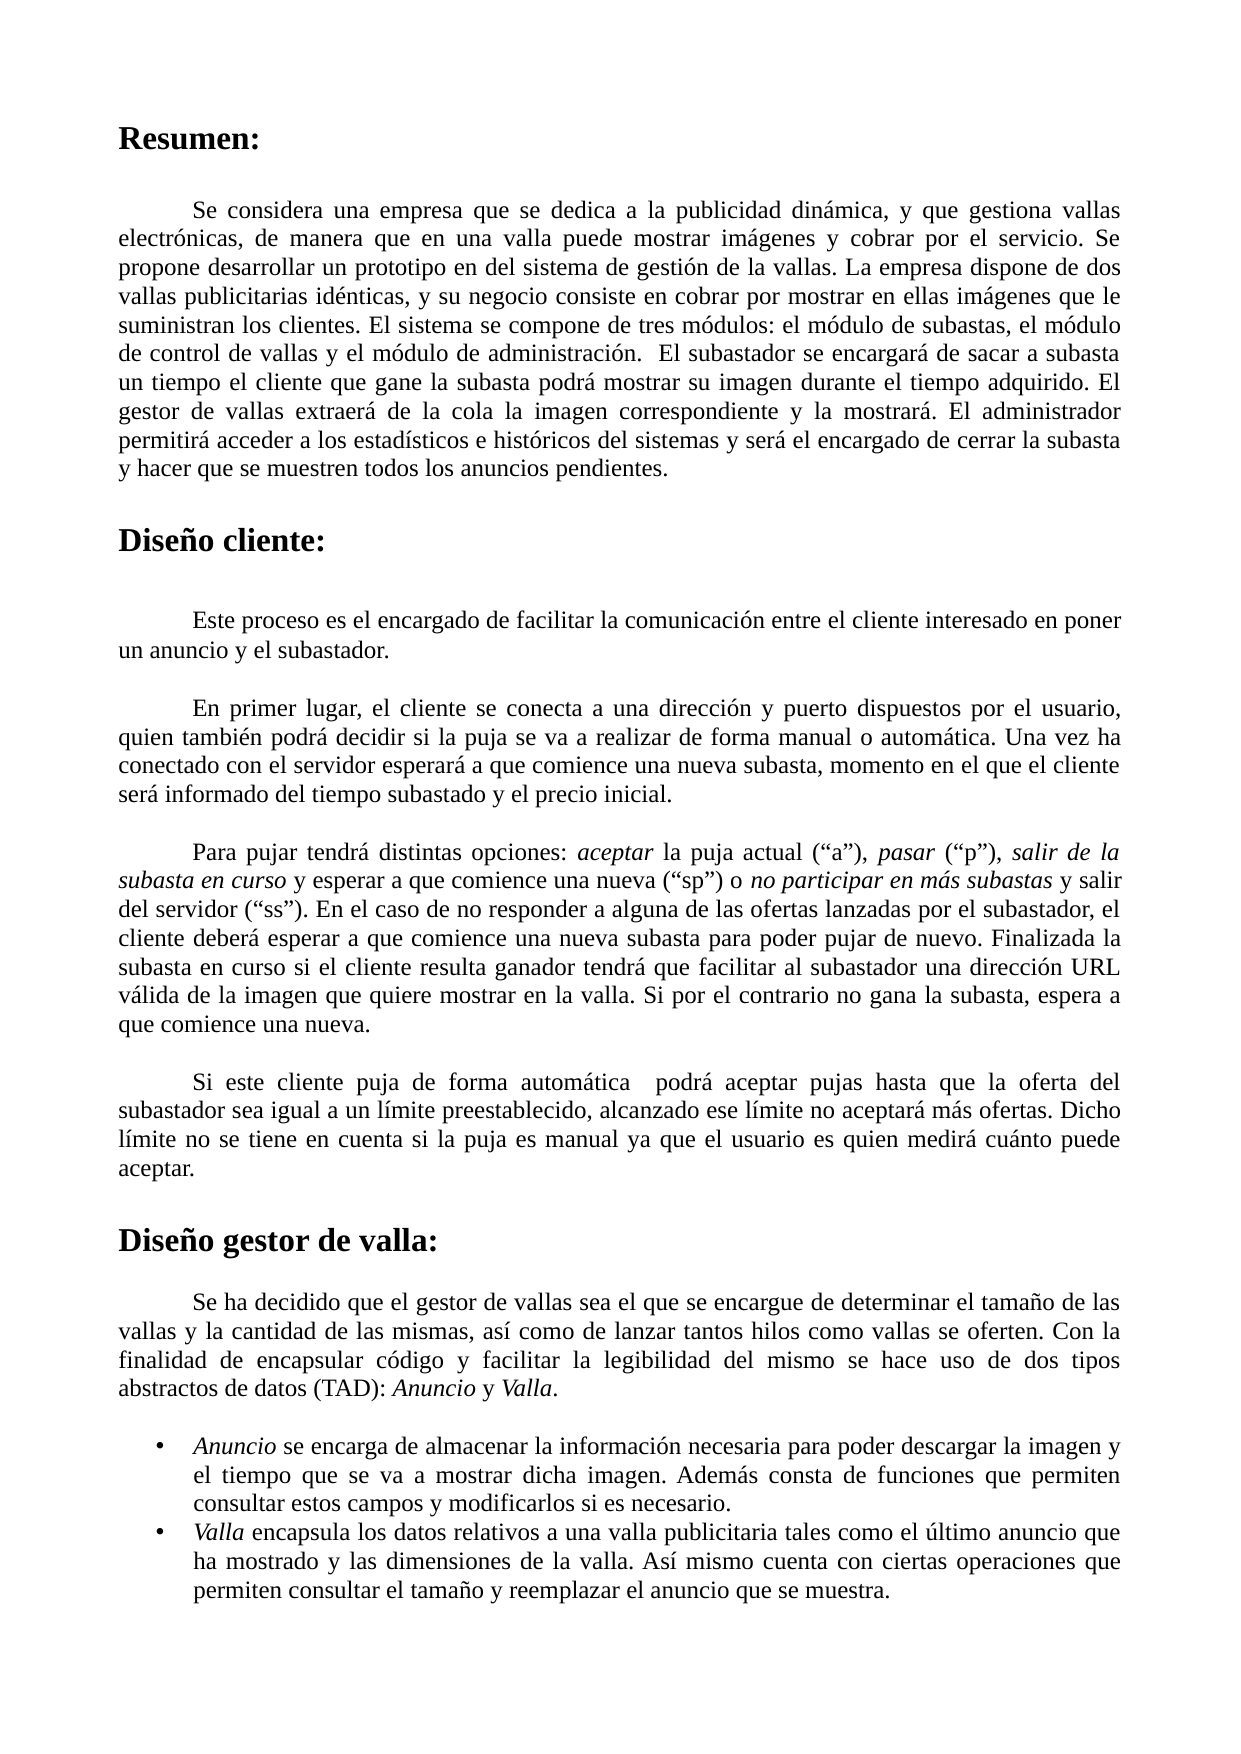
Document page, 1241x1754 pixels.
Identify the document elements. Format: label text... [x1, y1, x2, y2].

list Valla encapsula los datos relativos a una valla publicitaria tales como el último anuncio que ha mostrado y las dimensiones de la valla. Así mismo cuenta con ciertas operaciones que permiten consultar el tamaño y reemplazar el anuncio que se muestra. [156, 1517, 1122, 1603]
text Diseño cliente: [118, 521, 1122, 559]
text Diseño gestor de valla: [118, 1220, 1122, 1258]
text Para pujar tendrá distintas opciones: aceptar la puja actual (“a”), pasar (“p”), salir de la subasta en curso y esperar a que comience una nueva (“sp”) o no participar en más subastas y salir del servidor (“ss”). En el caso de no responder a alguna de las ofertas lanzadas por el subastador, el cliente deberá esperar a que comience una nueva subasta para poder pujar de nuevo. Finalizada la subasta en curso si el cliente resulta ganador tendrá que facilitar al subastador una dirección URL válida de la imagen que quiere mostrar en la valla. Si por el contrario no gana la subasta, espera a que comience una nueva. [118, 837, 1122, 1038]
text Se considera una empresa que se dedica a la publicidad dinámica, y que gestiona vallas electrónicas, de manera que en una valla puede mostrar imágenes y cobrar por el servicio. Se propone desarrollar un prototipo en del sistema de gestión de la vallas. La empresa dispone de dos vallas publicitarias idénticas, y su negocio consiste en cobrar por mostrar en ellas imágenes que le suministran los clientes. El sistema se compone de tres módulos: el módulo de subastas, el módulo de control de vallas y el módulo de administración. El subastador se encargará de sacar a subasta un tiempo el cliente que gane la subasta podrá mostrar su imagen durante el tiempo adquirido. El gestor de vallas extraerá de la cola la imagen correspondiente y la mostrará. El administrador permitirá acceder a los estadísticos e históricos del sistemas y será el encargado de cerrar la subasta y hacer que se muestren todos los anuncios pendientes. [118, 195, 1122, 482]
text Este proceso es el encargado de facilitar la comunicación entre el cliente interesado en poner un anuncio y el subastador. [118, 597, 1122, 664]
list Anuncio se encarga de almacenar la información necesaria para poder descargar la imagen y el tiempo que se va a mostrar dicha imagen. Además consta de funciones que permiten consultar estos campos y modificarlos si es necesario. [156, 1431, 1122, 1517]
text Se ha decidido que el gestor de vallas sea el que se encargue de determinar el tamaño de las vallas y la cantidad de las mismas, así como de lanzar tantos hilos como vallas se oferten. Con la finalidad de encapsular código y facilitar la legibilidad del mismo se hace uso de dos tipos abstractos de datos (TAD): Anuncio y Valla. [118, 1287, 1122, 1402]
text Si este cliente puja de forma automática podrá aceptar pujas hasta que la oferta del subastador sea igual a un límite preestablecido, alcanzado ese límite no aceptará más ofertas. Dicho límite no se tiene en cuenta si la puja es manual ya que el usuario es quien medirá cuánto puede aceptar. [118, 1067, 1122, 1182]
text En primer lugar, el cliente se conecta a una dirección y puerto dispuestos por el usuario, quien también podrá decidir si la puja se va a realizar de forma manual o automática. Una vez ha conectado con el servidor esperará a que comience una nueva subasta, momento en el que el cliente será informado del tiempo subastado y el precio inicial. [118, 693, 1122, 808]
text Resumen: [118, 118, 1122, 156]
